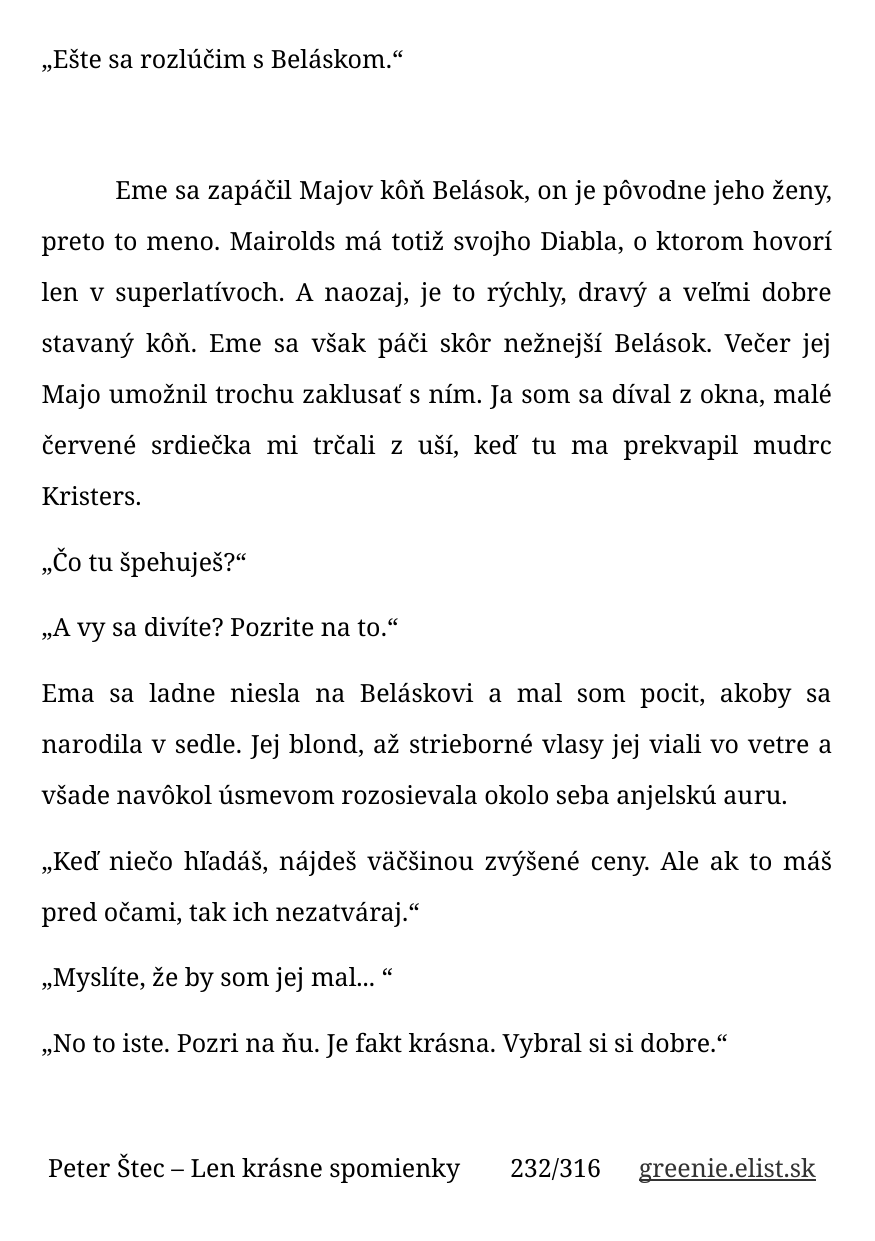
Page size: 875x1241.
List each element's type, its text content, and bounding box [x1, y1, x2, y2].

text „Ešte sa rozlúčim s Beláskom.“ [41, 41, 833, 75]
text „Keď niečo hľadáš, nájdeš väčšinou zvýšené ceny. Ale ak to máš pred očami, tak ich nezatváraj.“ [41, 843, 833, 928]
text „A vy sa divíte? Pozrite na to.“ [41, 610, 833, 644]
text Ema sa ladne niesla na Beláskovi a mal som pocit, akoby sa narodila v sedle. Jej blond, až strieborné vlasy jej viali vo vetre a všade navôkol úsmevom rozosievala okolo seba anjelskú auru. [41, 676, 833, 812]
text „Myslíte, že by som jej mal... “ [41, 960, 833, 994]
text „Čo tu špehuješ?“ [41, 544, 833, 578]
text „No to iste. Pozri na ňu. Je fakt krásna. Vybral si si dobre.“ [41, 1026, 833, 1060]
text Eme sa zapáčil Majov kôň Belások, on je pôvodne jeho ženy, preto to meno. Mairolds má totiž svojho Diabla, o ktorom hovorí len v superlatívoch. A naozaj, je to rýchly, dravý a veľmi dobre stavaný kôň. Eme sa však páči skôr nežnejší Belások. Večer jej Majo umožnil trochu zaklusať s ním. Ja som sa díval z okna, malé červené srdiečka mi trčali z uší, keď tu ma prekvapil mudrc Kristers. [41, 173, 833, 513]
